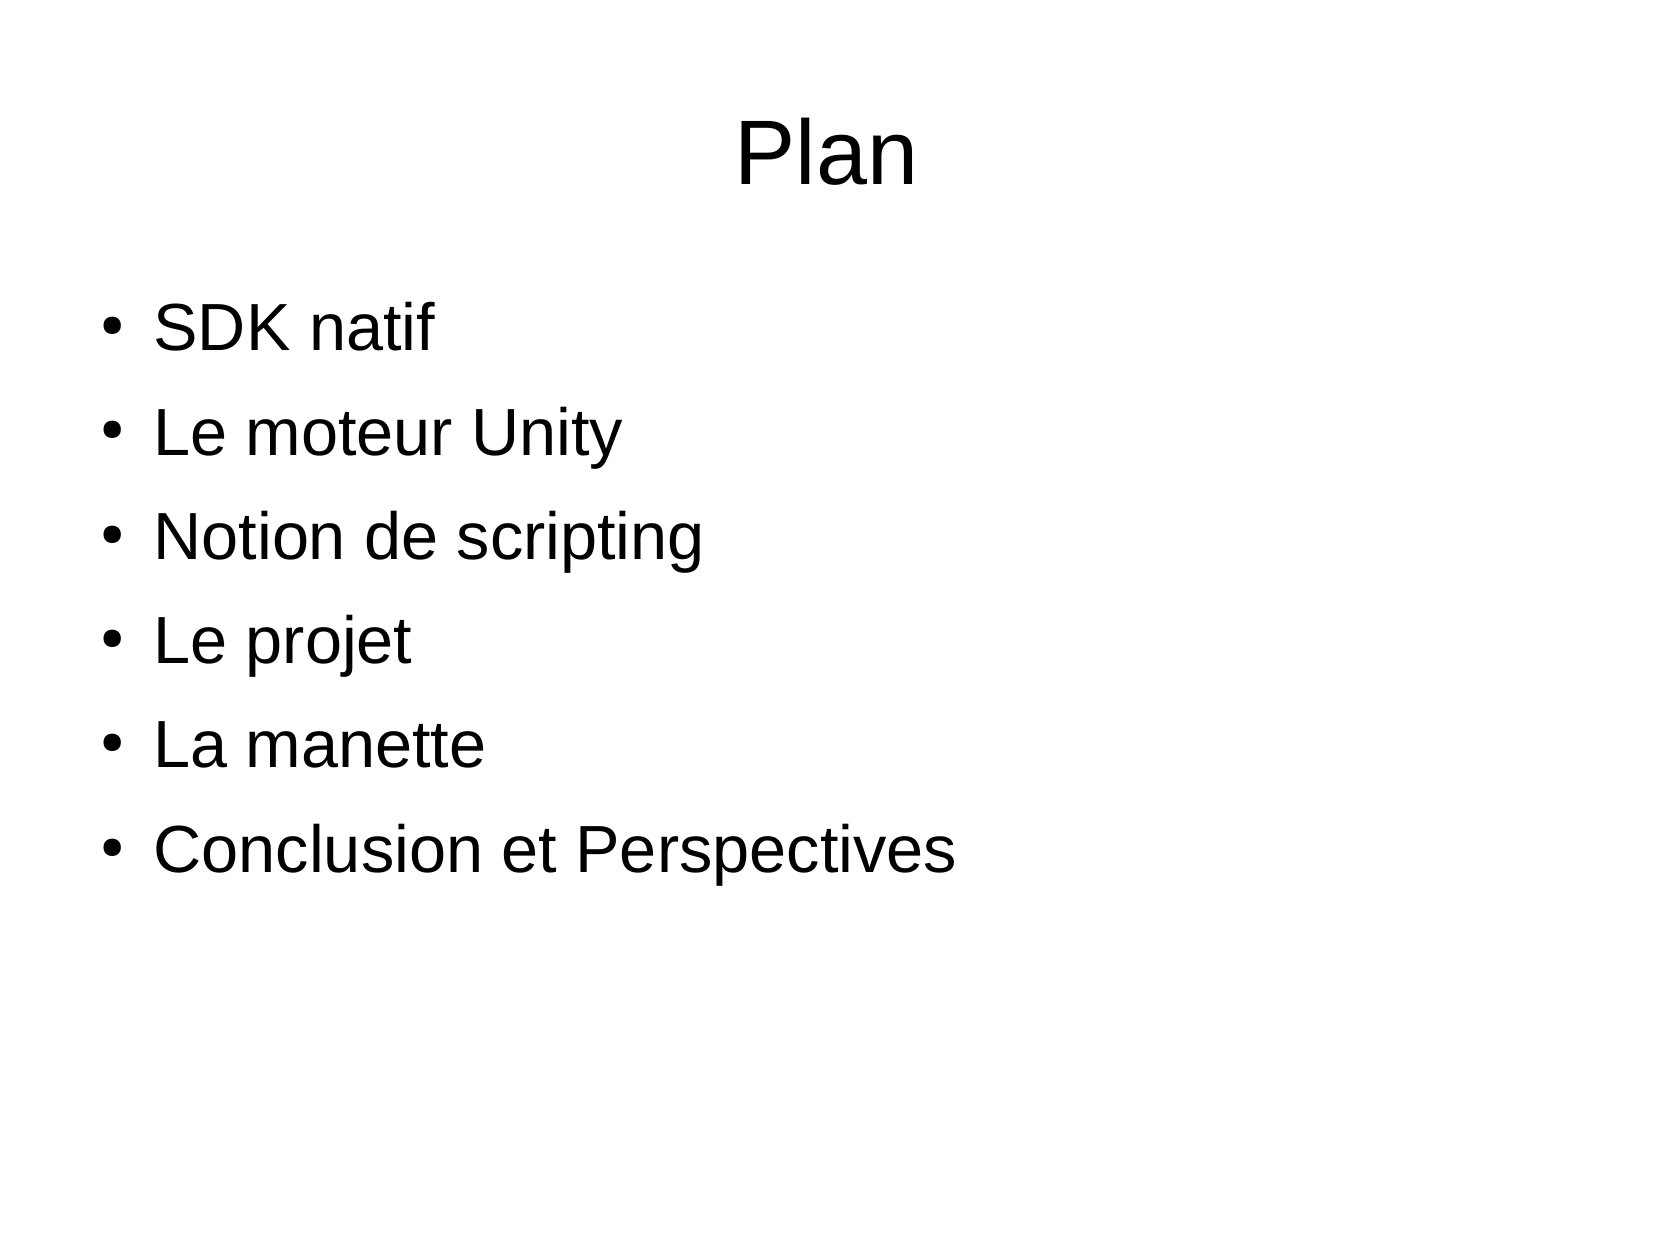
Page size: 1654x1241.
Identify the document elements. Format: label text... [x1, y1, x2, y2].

list SDK natif Le moteur Unity Notion de scripting Le projet La manette Conclusion et Perspectives [82, 290, 1571, 1010]
title Plan [82, 49, 1571, 257]
